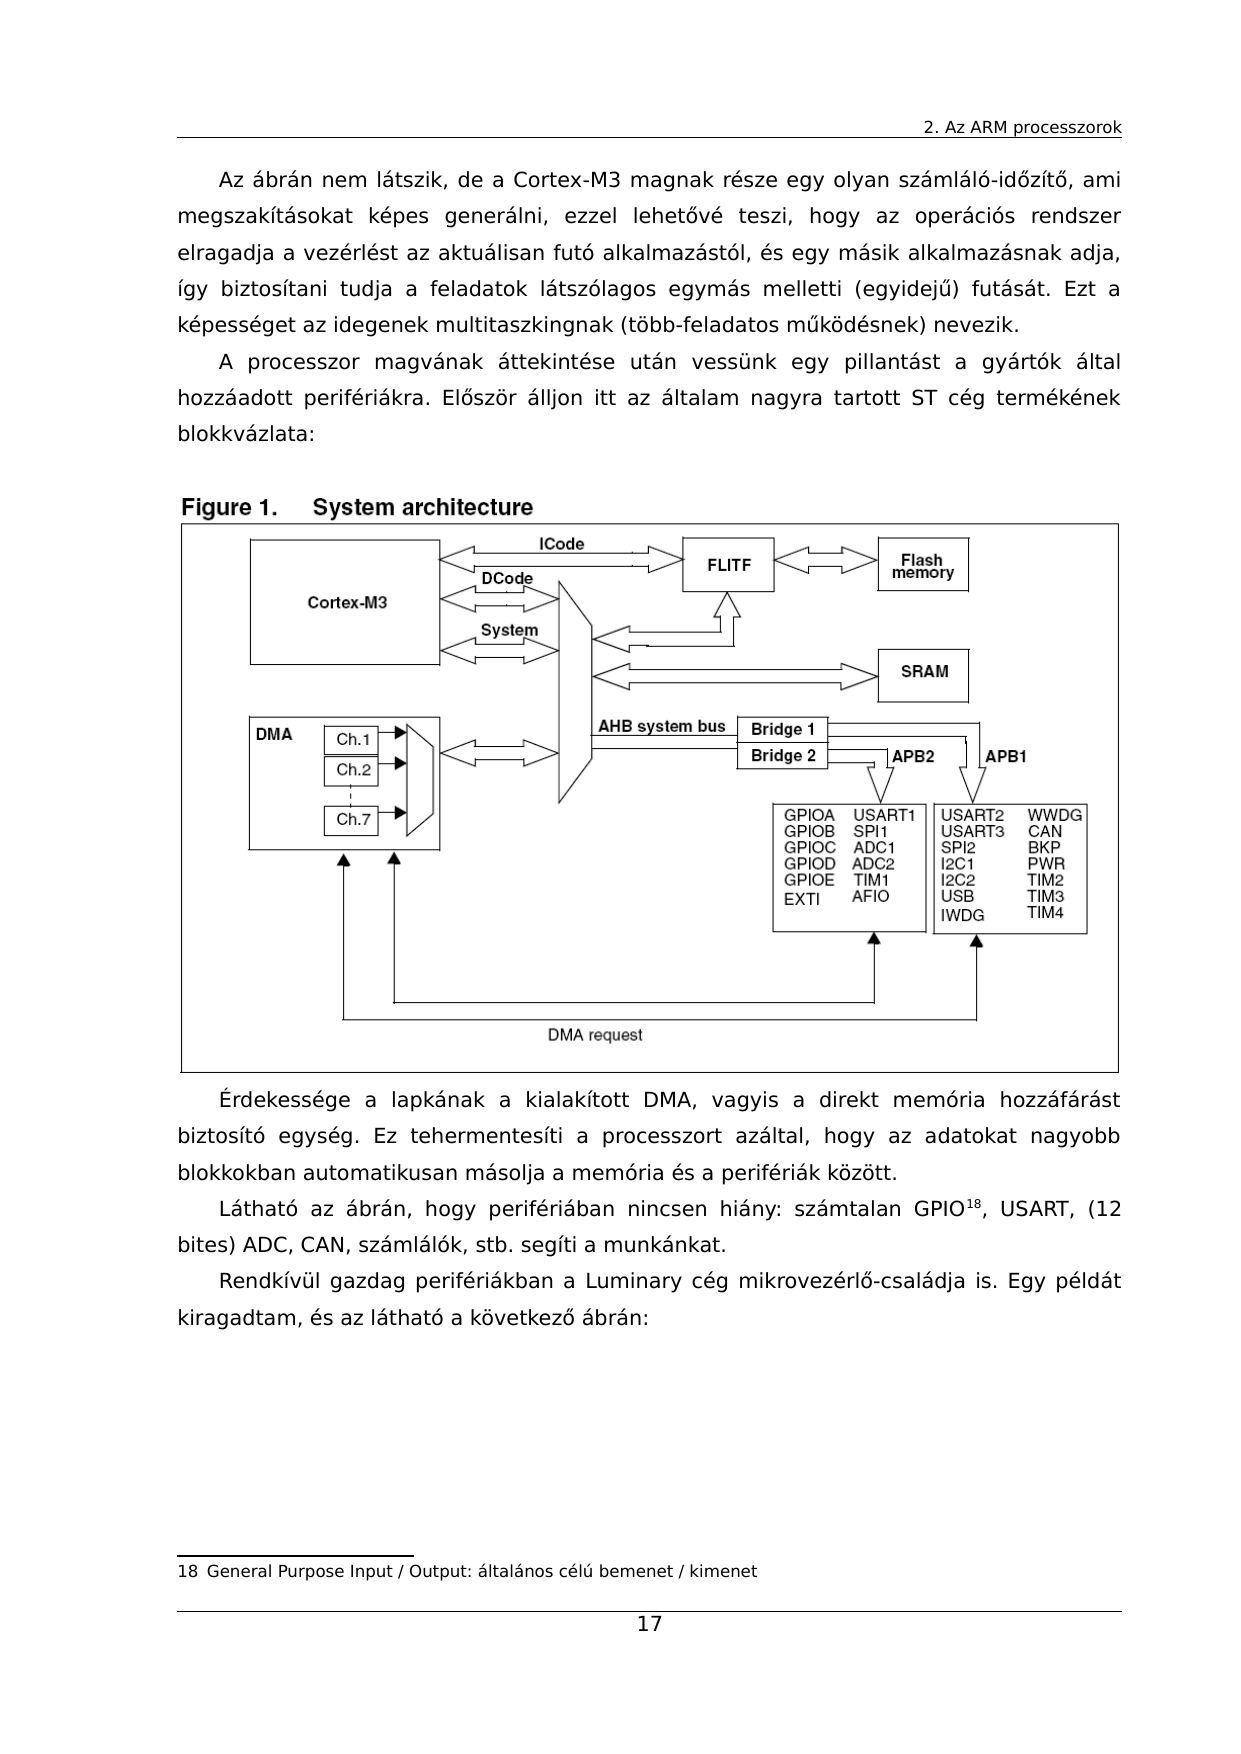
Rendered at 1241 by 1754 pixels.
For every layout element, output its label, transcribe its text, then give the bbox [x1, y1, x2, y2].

text Rendkívül gazdag perifériákban a Luminary cég mikrovezérlő-családja is. Egy példát kiragadtam, és az látható a következő ábrán: [177, 1269, 1122, 1330]
text A processzor magvának áttekintése után vessünk egy pillantást a gyártók által hozzáadott perifériákra. Először álljon itt az általam nagyra tartott ST cég termékének blokkvázlata: [177, 350, 1122, 447]
text Érdekessége a lapkának a kialakított DMA, vagyis a direkt memória hozzáfárást biztosító egység. Ez tehermentesíti a processzort azáltal, hogy az adatokat nagyobb blokkokban automatikusan másolja a memória és a perifériák között. [177, 1076, 1122, 1185]
text Az ábrán nem látszik, de a Cortex‑M3 magnak része egy olyan számláló-időzítő, ami megszakításokat képes generálni, ezzel lehetővé teszi, hogy az operációs rendszer elragadja a vezérlést az aktuálisan futó alkalmazástól, és egy másik alkalmazásnak adja, így biztosítani tudja a feladatok látszólagos egymás melletti (egyidejű) futását. Ezt a képességet az idegenek multitaszkingnak (több-feladatos működésnek) nevezik. [177, 168, 1122, 338]
text General Purpose Input / Output: általános célú bemenet / kimenet [177, 1562, 1122, 1581]
text Látható az ábrán, hogy perifériában nincsen hiány: számtalan GPIO, USART, (12 bites) ADC, CAN, számlálók, stb. segíti a munkánkat. [177, 1197, 1122, 1257]
picture [177, 495, 1123, 1076]
